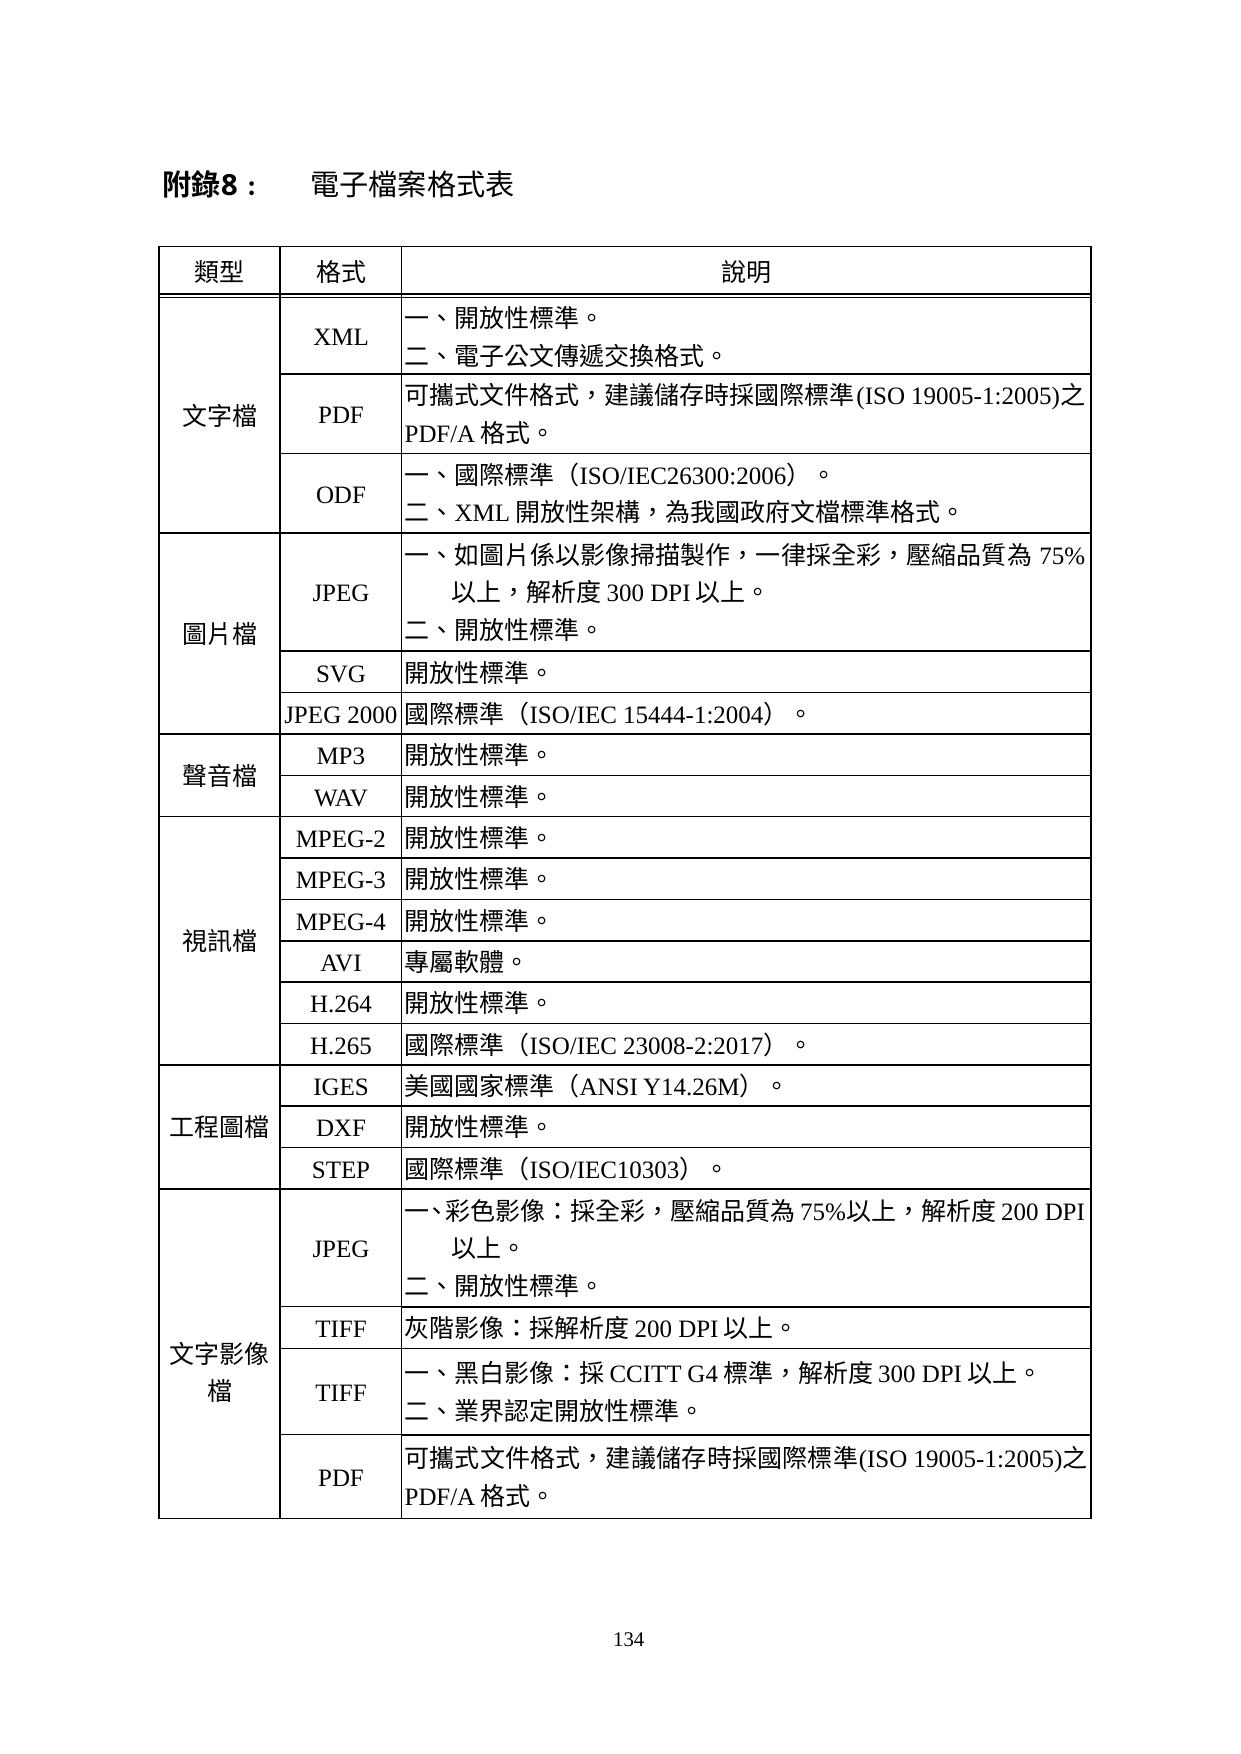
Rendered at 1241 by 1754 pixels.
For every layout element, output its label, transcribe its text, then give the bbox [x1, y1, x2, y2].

table_cell 美國國家標準（ANSI Y14.26M）。 [402, 1066, 1090, 1105]
table_cell 灰階影像：採解析度200 DPI以上。 [402, 1308, 1090, 1347]
table_cell JPEG [281, 534, 401, 650]
table_cell 聲音檔 [160, 735, 279, 816]
table_cell 一、黑白影像：採CCITT G4標準，解析度300 DPI以上。 二、業界認定開放性標準。 [402, 1349, 1090, 1434]
table_cell 開放性標準。 [402, 859, 1090, 898]
table_cell 一、開放性標準。 二、電子公文傳遞交換格式。 [402, 298, 1090, 373]
table_cell SVG [281, 652, 401, 692]
table_cell 一、國際標準（ISO/IEC26300:2006）。 二、XML開放性架構，為我國政府文檔標準格式。 [402, 454, 1090, 532]
table_cell AVI [281, 942, 401, 981]
table_cell 一、如圖片係以影像掃描製作，一律採全彩，壓縮品質為75%以上，解析度300 DPI以上。 二、開放性標準。 [402, 534, 1090, 650]
table_cell MPEG-4 [281, 900, 401, 940]
table_cell STEP [281, 1148, 401, 1188]
subtitle 電子檔案格式表 [162, 146, 1094, 221]
table_cell XML [281, 298, 401, 373]
table_cell 專屬軟體。 [402, 942, 1090, 981]
table_cell ODF [281, 454, 401, 532]
table_cell 開放性標準。 [402, 652, 1090, 692]
table_header 格式 [281, 247, 401, 293]
table_cell 開放性標準。 [402, 776, 1090, 816]
table_cell 工程圖檔 [160, 1066, 279, 1188]
table_header 說明 [402, 247, 1090, 293]
table_cell JPEG 2000 [281, 693, 401, 733]
table_cell MPEG-3 [281, 859, 401, 898]
table_cell H.264 [281, 983, 401, 1023]
table_cell 一、彩色影像：採全彩，壓縮品質為75%以上，解析度200 DPI以上。 二、開放性標準。 [402, 1190, 1090, 1306]
table_cell DXF [281, 1107, 401, 1147]
table_cell PDF [281, 1435, 401, 1518]
table_cell MPEG-2 [281, 817, 401, 857]
table_cell TIFF [281, 1349, 401, 1434]
table_cell 國際標準（ISO/IEC 23008-2:2017）。 [402, 1024, 1090, 1064]
table_header 類型 [160, 247, 279, 293]
table_cell 國際標準（ISO/IEC10303）。 [402, 1148, 1090, 1188]
table_cell 可攜式文件格式，建議儲存時採國際標準(ISO 19005-1:2005)之PDF/A格式。 [402, 1436, 1090, 1518]
table_cell 開放性標準。 [402, 983, 1090, 1023]
table_cell 國際標準（ISO/IEC 15444-1:2004）。 [402, 693, 1090, 733]
table_cell 開放性標準。 [402, 900, 1090, 940]
table_cell WAV [281, 776, 401, 816]
table_cell 開放性標準。 [402, 817, 1090, 857]
table_cell 開放性標準。 [402, 1107, 1090, 1147]
table_cell 可攜式文件格式，建議儲存時採國際標準(ISO 19005-1:2005)之PDF/A格式。 [402, 375, 1090, 453]
table_cell 圖片檔 [160, 534, 279, 733]
table_cell PDF [281, 375, 401, 453]
table_cell MP3 [281, 735, 401, 774]
table_cell 視訊檔 [160, 817, 279, 1064]
table_cell H.265 [281, 1024, 401, 1064]
table_cell JPEG [281, 1190, 401, 1306]
table_cell IGES [281, 1066, 401, 1105]
table_cell 文字檔 [160, 298, 279, 532]
table_cell 文字影像檔 [160, 1190, 279, 1518]
table_cell TIFF [281, 1307, 401, 1347]
table_cell 開放性標準。 [402, 735, 1090, 774]
